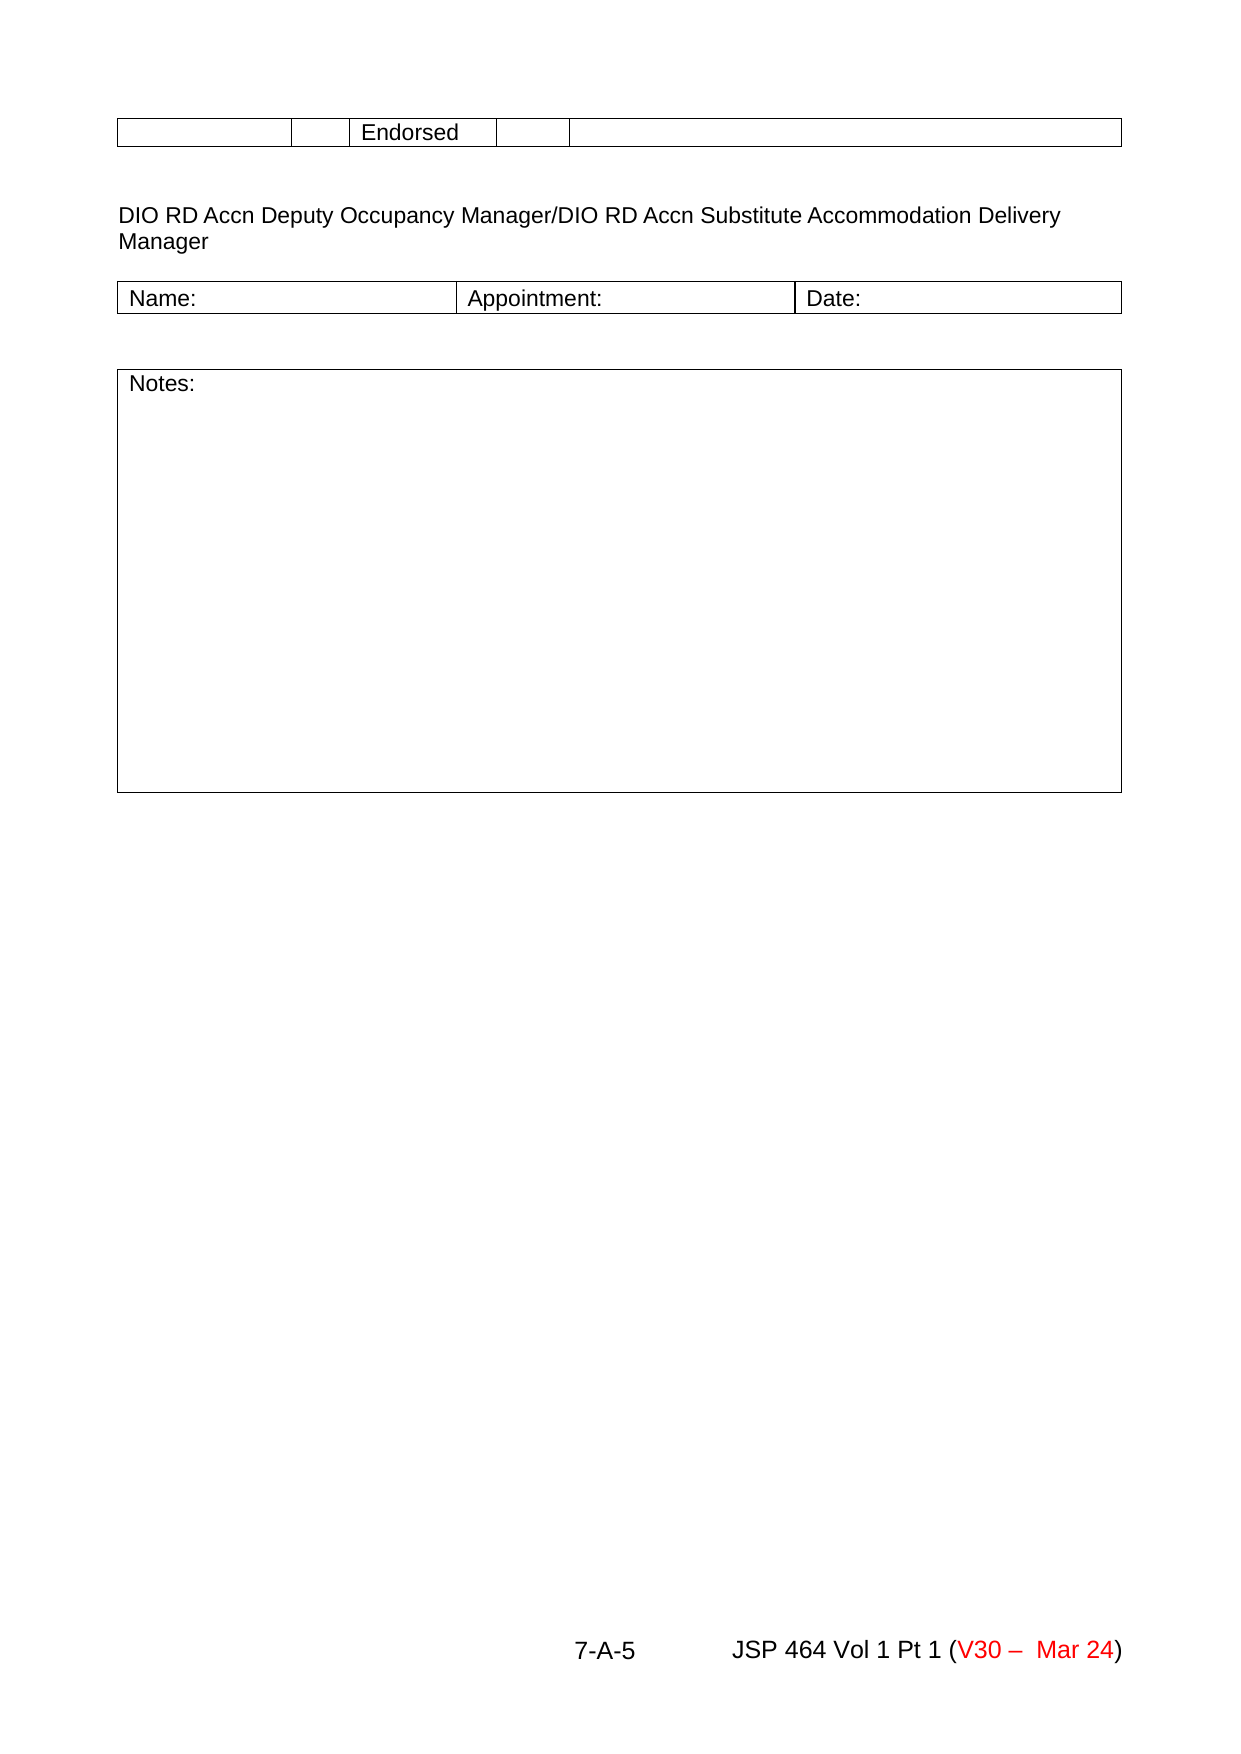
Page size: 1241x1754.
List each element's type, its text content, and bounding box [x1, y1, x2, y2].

text DIO RD Accn Deputy Occupancy Manager/DIO RD Accn Substitute Accommodation Delivery Manager [118, 202, 1122, 254]
table_cell [292, 119, 349, 146]
table_cell [497, 119, 569, 146]
table_header Name: [118, 282, 456, 313]
table_cell Endorsed [350, 119, 496, 146]
table_header Notes: [118, 370, 1121, 792]
table_header Appointment: [457, 282, 794, 313]
table_cell [118, 119, 291, 146]
table_cell [570, 119, 1121, 146]
table_header Date: [796, 282, 1121, 313]
